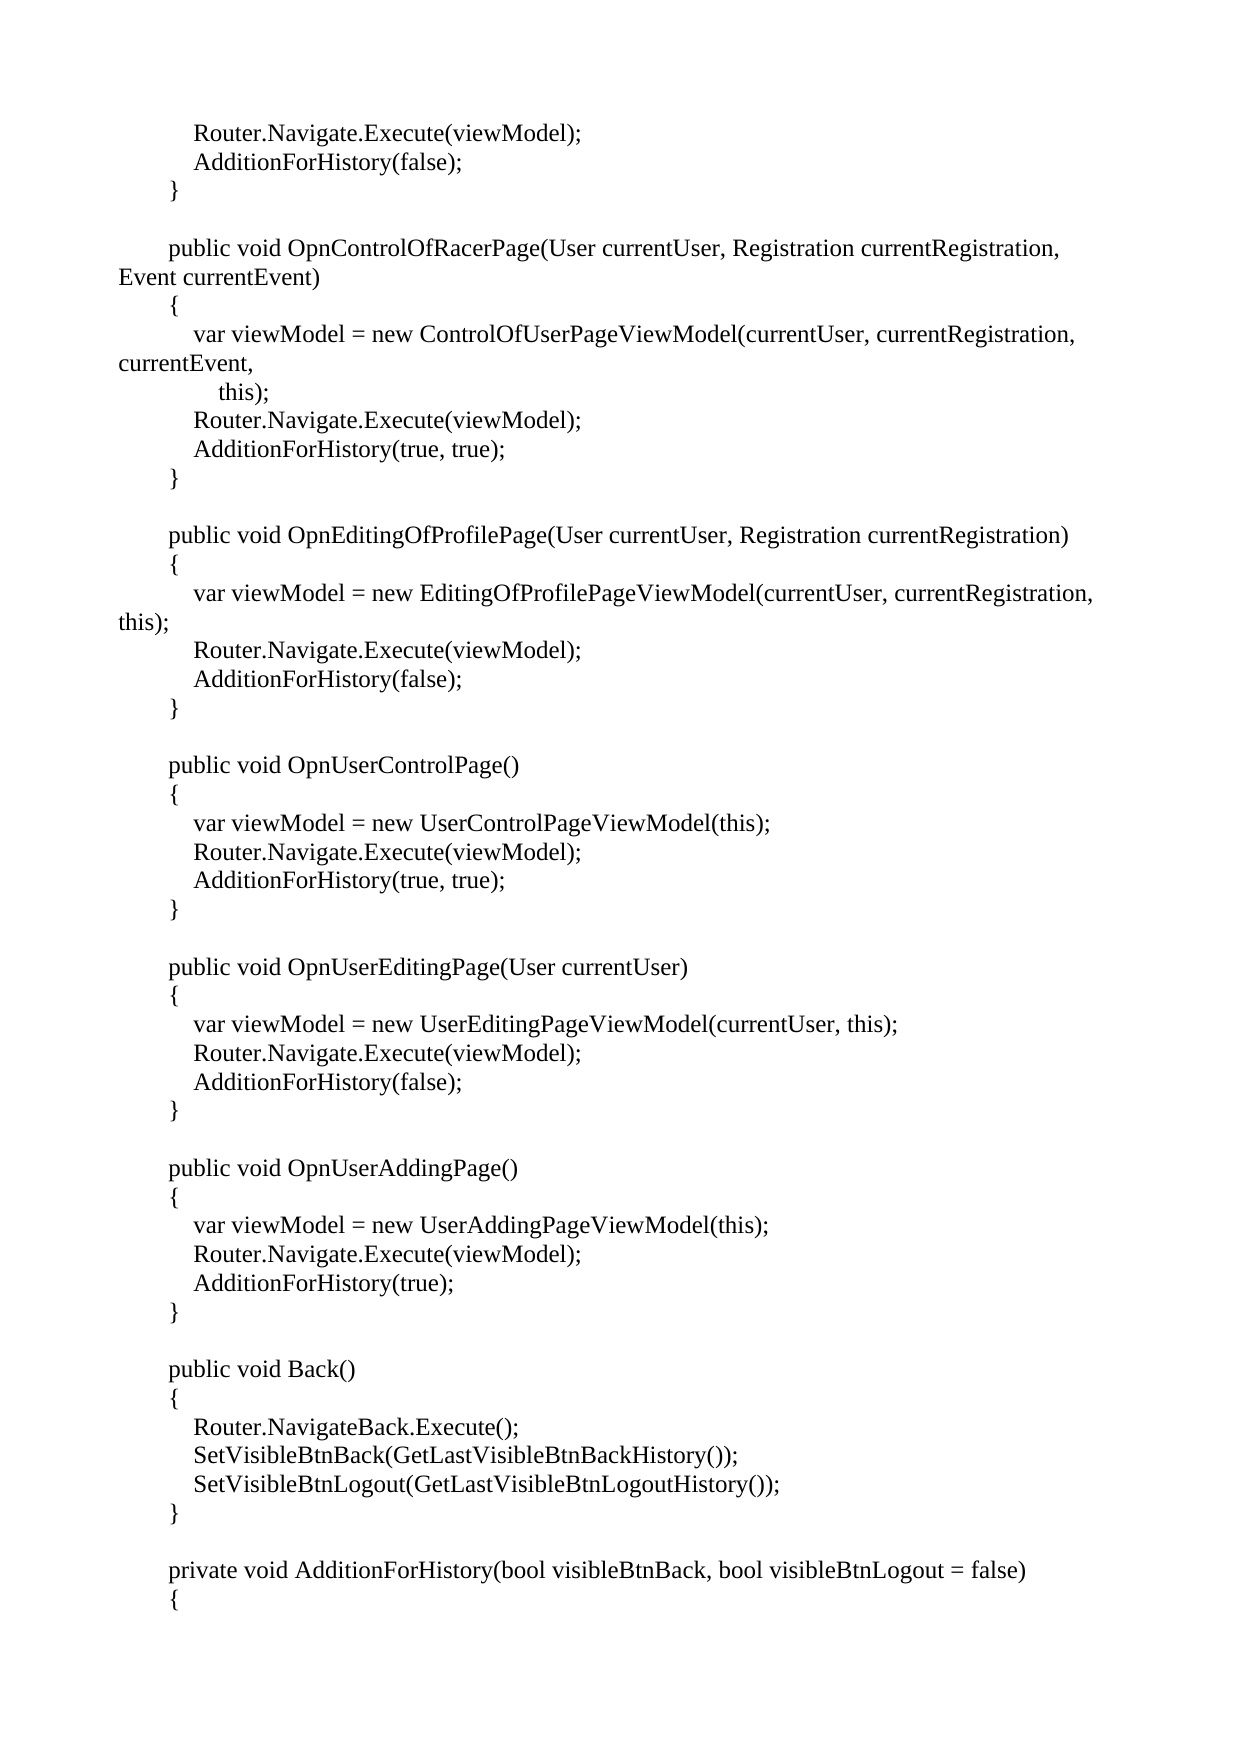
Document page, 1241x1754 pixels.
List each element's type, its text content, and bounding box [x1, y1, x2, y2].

subtitle Router.Navigate.Execute(viewModel); AdditionForHistory(false); } public void OpnControlOfRacerPage(User currentUser, Registration currentRegistration, Event currentEvent) { var viewModel = new ControlOfUserPageViewModel(currentUser, currentRegistration, currentEvent, this); Router.Navigate.Execute(viewModel); AdditionForHistory(true, true); } public void OpnEditingOfProfilePage(User currentUser, Registration currentRegistration) { var viewModel = new EditingOfProfilePageViewModel(currentUser, currentRegistration, this); Router.Navigate.Execute(viewModel); AdditionForHistory(false); } public void OpnUserControlPage() { var viewModel = new UserControlPageViewModel(this); Router.Navigate.Execute(viewModel); AdditionForHistory(true, true); } public void OpnUserEditingPage(User currentUser) { var viewModel = new UserEditingPageViewModel(currentUser, this); Router.Navigate.Execute(viewModel); AdditionForHistory(false); } public void OpnUserAddingPage() { var viewModel = new UserAddingPageViewModel(this); Router.Navigate.Execute(viewModel); AdditionForHistory(true); } public void Back() { Router.NavigateBack.Execute(); SetVisibleBtnBack(GetLastVisibleBtnBackHistory()); SetVisibleBtnLogout(GetLastVisibleBtnLogoutHistory()); } private void AdditionForHistory(bool visibleBtnBack, bool visibleBtnLogout = false) { [118, 118, 1122, 1613]
